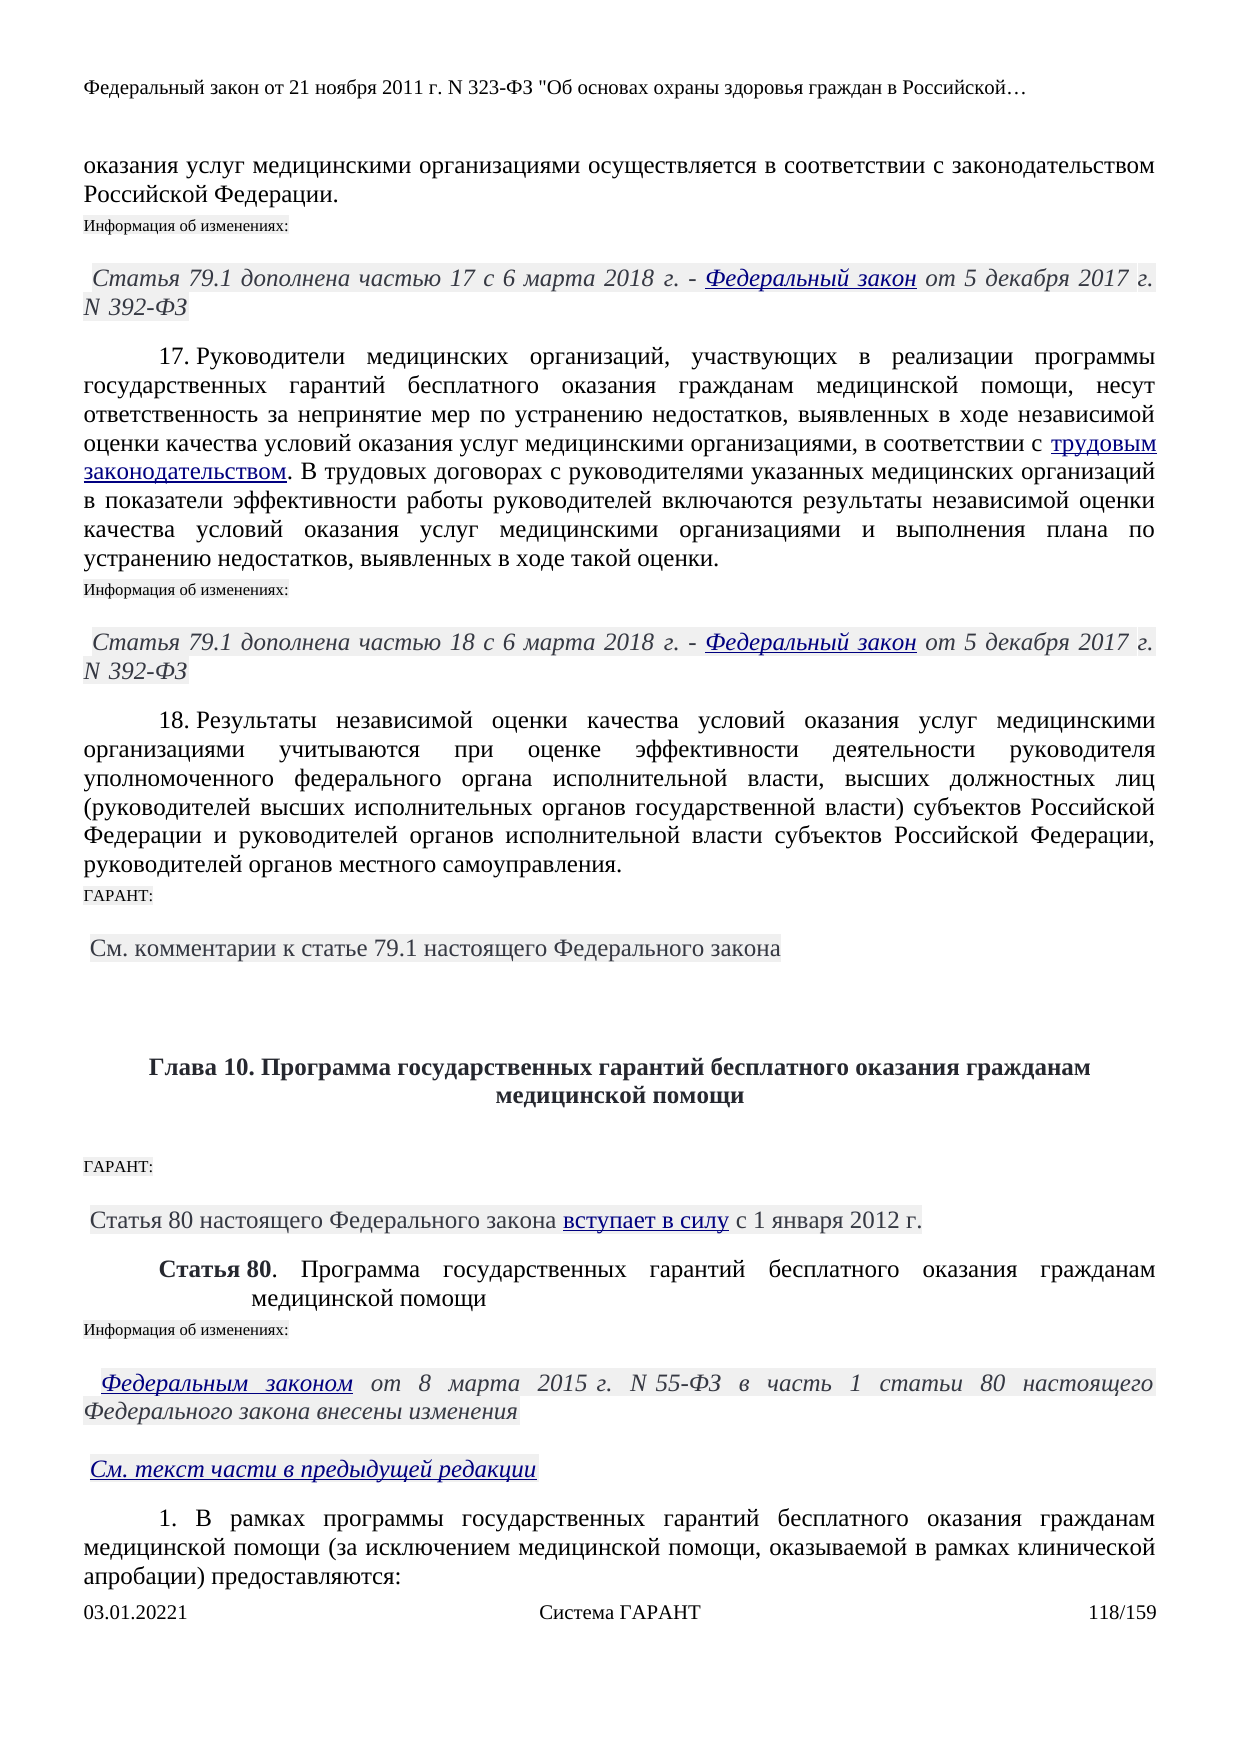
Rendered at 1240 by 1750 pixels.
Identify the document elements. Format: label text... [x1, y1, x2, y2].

text См. текст части в предыдущей редакции [83, 1454, 1156, 1482]
text ГАРАНТ: [83, 1157, 1156, 1176]
text Информация об изменениях: [83, 579, 1156, 598]
text Информация об изменениях: [83, 1320, 1156, 1339]
text оказания услуг медицинскими организациями осуществляется в соответствии с законодательством Российской Федерации. [83, 150, 1156, 207]
text 18. Результаты независимой оценки качества условий оказания услуг медицинскими организациями учитываются при оценке эффективности деятельности руководителя уполномоченного федерального органа исполнительной власти, высших должностных лиц (руководителей высших исполнительных органов государственной власти) субъектов Российской Федерации и руководителей органов исполнительной власти субъектов Российской Федерации, руководителей органов местного самоуправления. [83, 705, 1156, 878]
text Статья 79.1 дополнена частью 17 с 6 марта 2018 г. - Федеральный закон от 5 декабря 2017 г. N 392-ФЗ [83, 263, 1156, 321]
subtitle Глава 10. Программа государственных гарантий бесплатного оказания гражданам медицинской помощи [83, 1052, 1156, 1109]
text 1. В рамках программы государственных гарантий бесплатного оказания гражданам медицинской помощи (за исключением медицинской помощи, оказываемой в рамках клинической апробации) предоставляются: [83, 1503, 1156, 1589]
text Федеральным законом от 8 марта 2015 г. N 55-ФЗ в часть 1 статьи 80 настоящего Федерального закона внесены изменения [83, 1368, 1156, 1425]
text Статья 79.1 дополнена частью 18 с 6 марта 2018 г. - Федеральный закон от 5 декабря 2017 г. N 392-ФЗ [83, 627, 1156, 684]
text Статья 80 настоящего Федерального закона вступает в силу с 1 января 2012 г. [83, 1205, 1156, 1234]
text См. комментарии к статье 79.1 настоящего Федерального закона [83, 933, 1156, 962]
text 17. Руководители медицинских организаций, участвующих в реализации программы государственных гарантий бесплатного оказания гражданам медицинской помощи, несут ответственность за непринятие мер по устранению недостатков, выявленных в ходе независимой оценки качества условий оказания услуг медицинскими организациями, в соответствии с трудовым законодательством. В трудовых договорах с руководителями указанных медицинских организаций в показатели эффективности работы руководителей включаются результаты независимой оценки качества условий оказания услуг медицинскими организациями и выполнения плана по устранению недостатков, выявленных в ходе такой оценки. [83, 341, 1156, 571]
text Информация об изменениях: [83, 215, 1156, 234]
text ГАРАНТ: [83, 886, 1156, 905]
text Статья 80. Программа государственных гарантий бесплатного оказания гражданам медицинской помощи [158, 1254, 1156, 1312]
